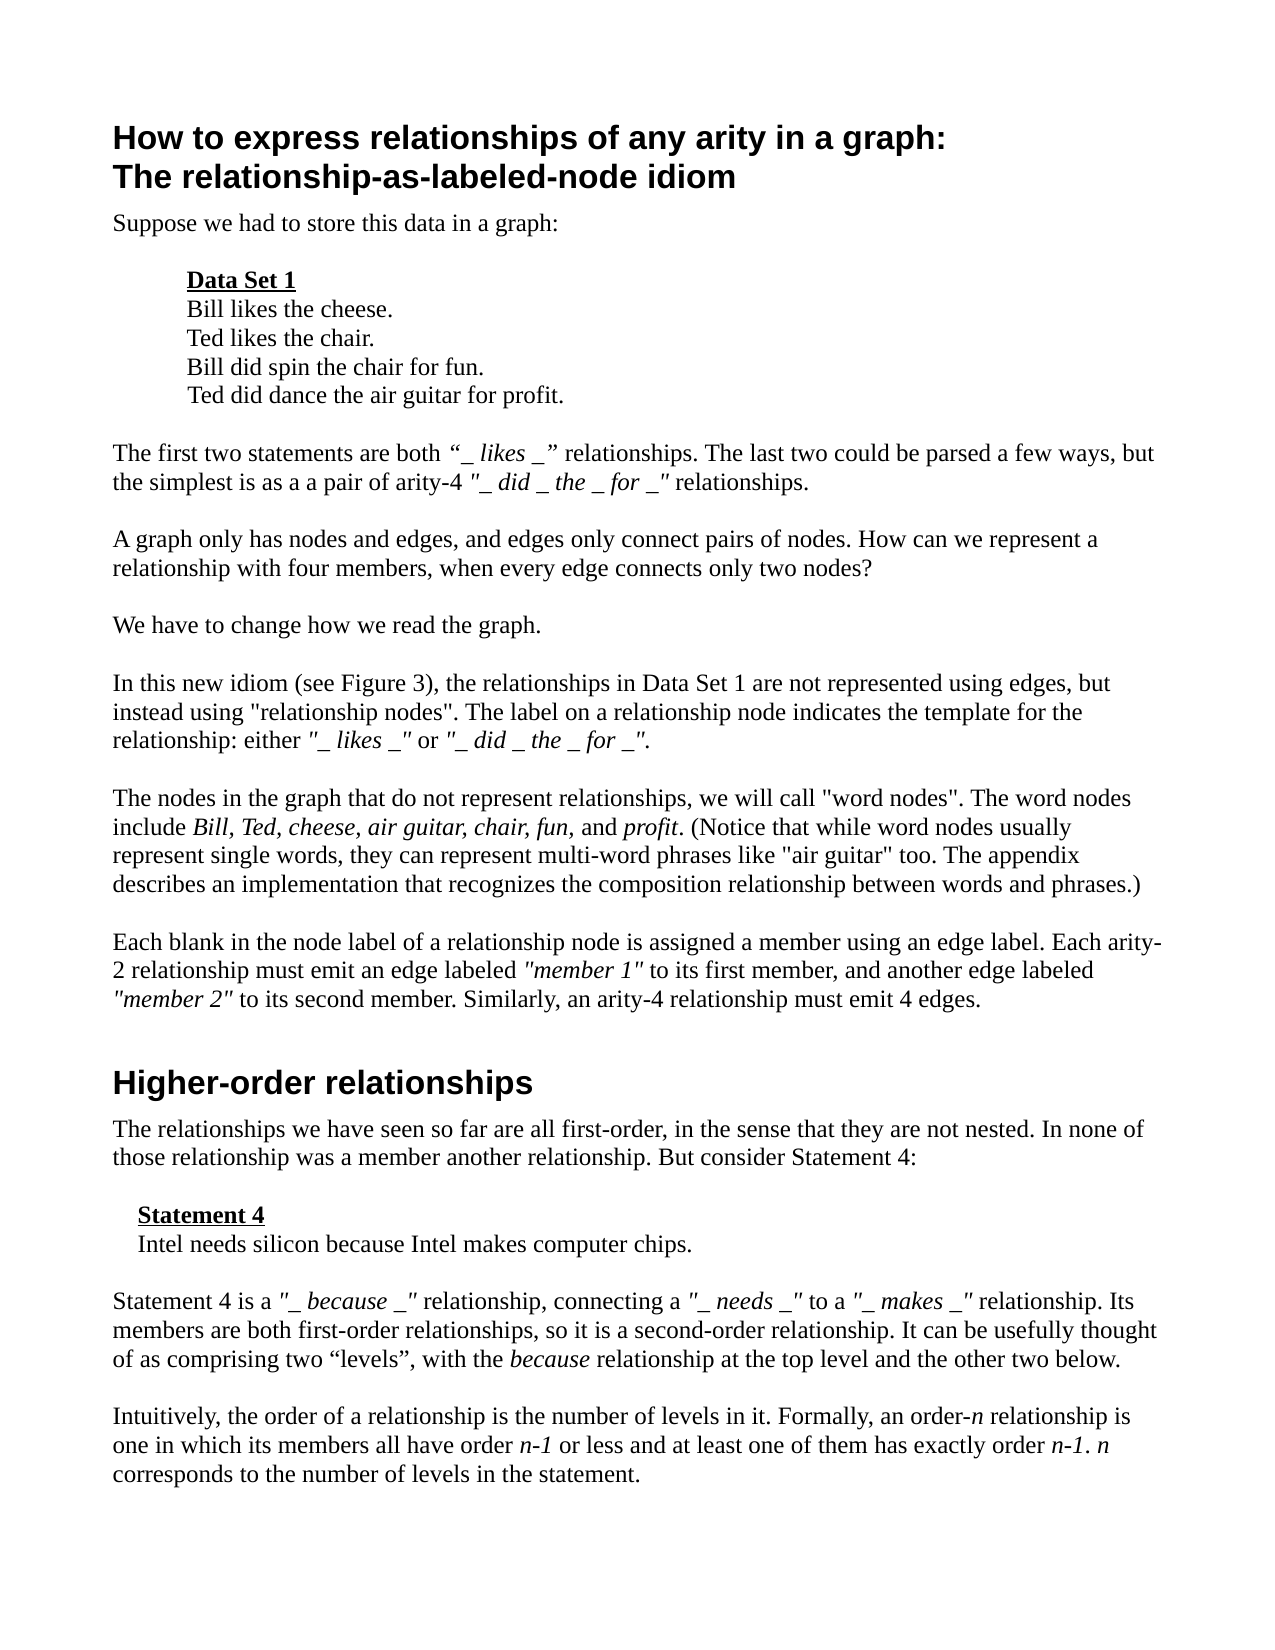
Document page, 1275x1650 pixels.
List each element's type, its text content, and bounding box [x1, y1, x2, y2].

subtitle Higher-order relationships [112, 1062, 1162, 1101]
text Data Set 1 [112, 265, 1162, 294]
subtitle How to express relationships of any arity in a graph: The relationship-as-labeled-node idiom [112, 118, 1162, 195]
text Suppose we had to store this data in a graph: [112, 208, 1162, 237]
text Intel needs silicon because Intel makes computer chips. [112, 1229, 1162, 1257]
text Bill did spin the chair for fun. [112, 352, 1162, 380]
text In this new idiom (see Figure 3), the relationships in Data Set 1 are not represented using edges, but instead using "relationship nodes". The label on a relationship node indicates the template for the relationship: either "_ likes _" or "_ did _ the _ for _". [112, 668, 1162, 754]
text The first two statements are both “_ likes _” relationships. The last two could be parsed a few ways, but the simplest is as a a pair of arity-4 "_ did _ the _ for _" relationships. [112, 438, 1162, 495]
text Each blank in the node label of a relationship node is assigned a member using an edge label. Each arity-2 relationship must emit an edge labeled "member 1" to its first member, and another edge labeled "member 2" to its second member. Similarly, an arity-4 relationship must emit 4 edges. [112, 927, 1162, 1013]
text We have to change how we read the graph. [112, 610, 1162, 639]
text Bill likes the cheese. [112, 294, 1162, 323]
text Statement 4 [112, 1200, 1162, 1229]
text The relationships we have seen so far are all first-order, in the sense that they are not nested. In none of those relationship was a member another relationship. But consider Statement 4: [112, 1114, 1162, 1171]
text The nodes in the graph that do not represent relationships, we will call "word nodes". The word nodes include Bill, Ted, cheese, air guitar, chair, fun, and profit. (Notice that while word nodes usually represent single words, they can represent multi-word phrases like "air guitar" too. The appendix describes an implementation that recognizes the composition relationship between words and phrases.) [112, 783, 1162, 898]
text Intuitively, the order of a relationship is the number of levels in it. Formally, an order-n relationship is one in which its members all have order n-1 or less and at least one of them has exactly order n-1. n corresponds to the number of levels in the statement. [112, 1401, 1162, 1487]
text A graph only has nodes and edges, and edges only connect pairs of nodes. How can we represent a relationship with four members, when every edge connects only two nodes? [112, 524, 1162, 582]
text Statement 4 is a "_ because _" relationship, connecting a "_ needs _" to a "_ makes _" relationship. Its members are both first-order relationships, so it is a second-order relationship. It can be usefully thought of as comprising two “levels”, with the because relationship at the top level and the other two below. [112, 1286, 1162, 1372]
text Ted likes the chair. [112, 323, 1162, 352]
text Ted did dance the air guitar for profit. [112, 380, 1162, 409]
